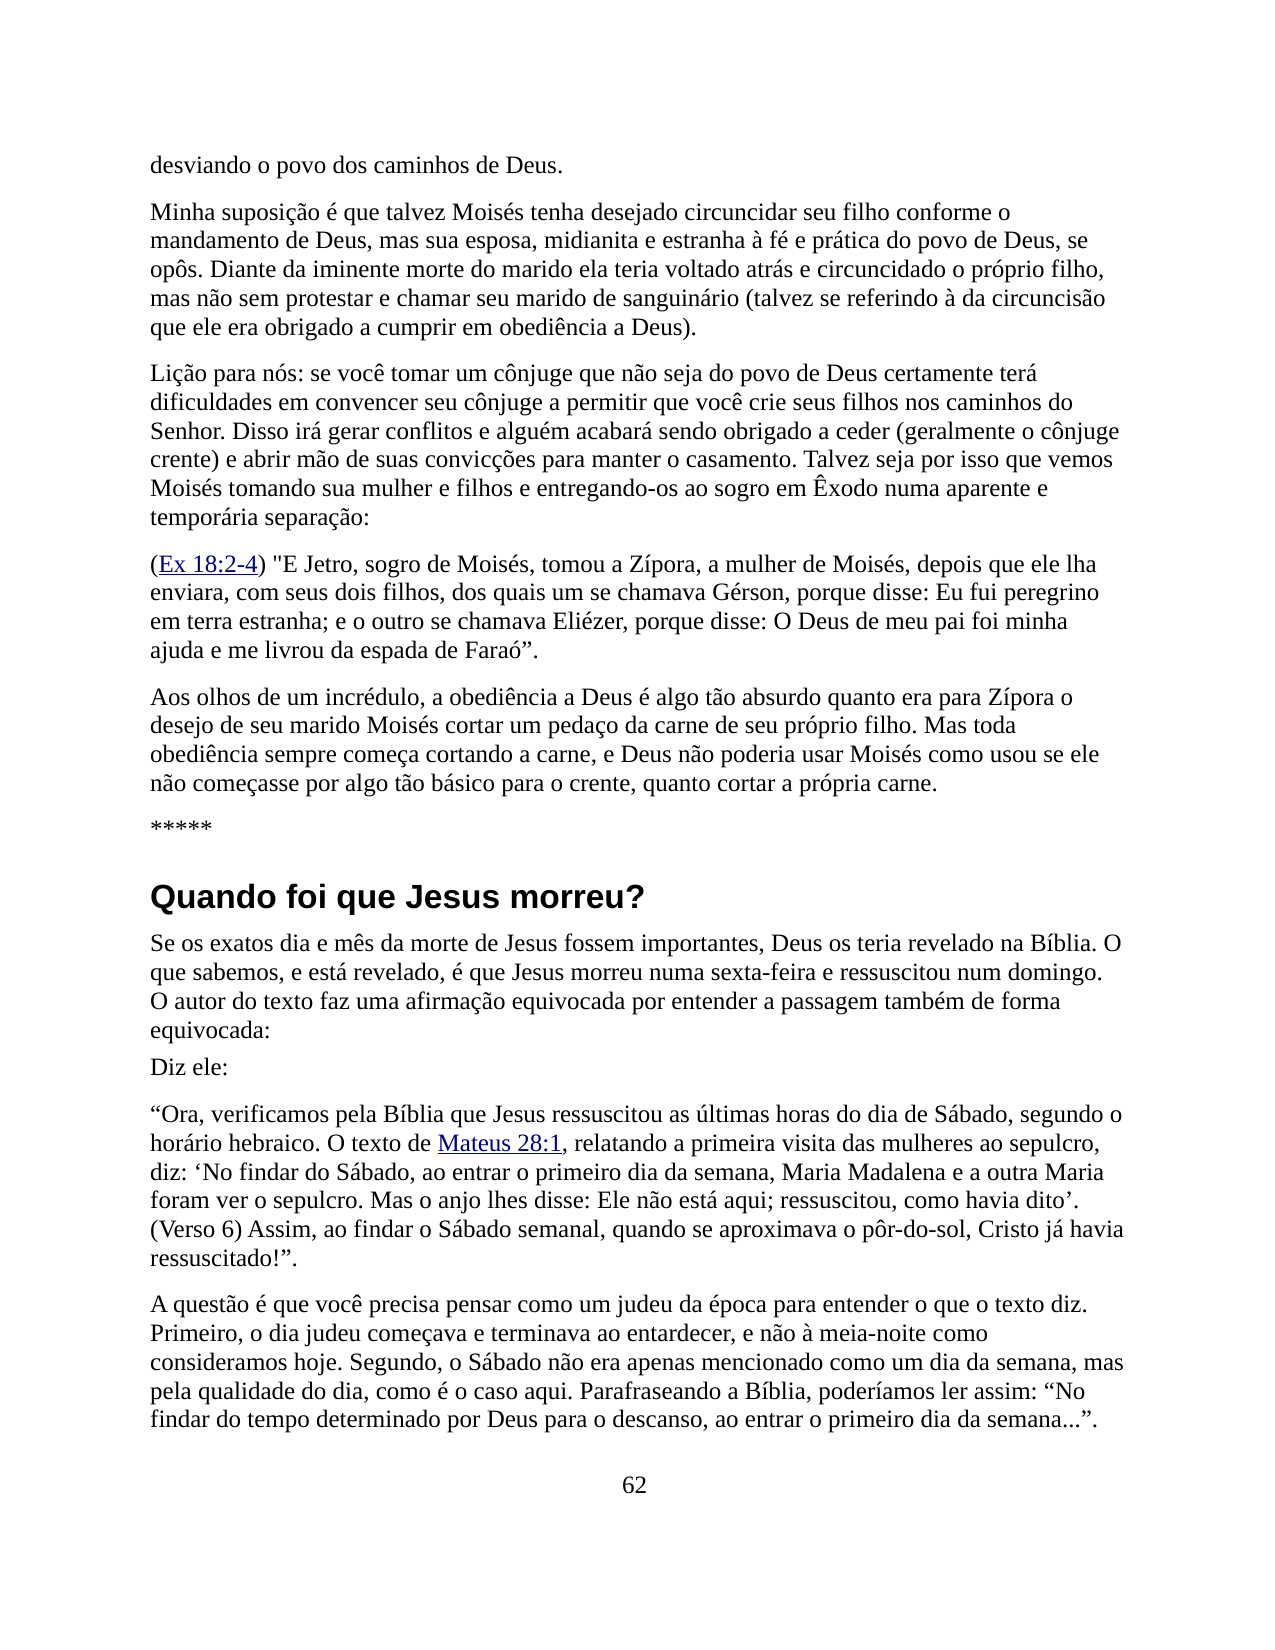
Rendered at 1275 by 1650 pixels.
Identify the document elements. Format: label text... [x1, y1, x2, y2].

text (Ex 18:2-4) "E Jetro, sogro de Moisés, tomou a Zípora, a mulher de Moisés, depois que ele lha enviara, com seus dois filhos, dos quais um se chamava Gérson, porque disse: Eu fui peregrino em terra estranha; e o outro se chamava Eliézer, porque disse: O Deus de meu pai foi minha ajuda e me livrou da espada de Faraó”. [150, 549, 1125, 664]
text Minha suposição é que talvez Moisés tenha desejado circuncidar seu filho conforme o mandamento de Deus, mas sua esposa, midianita e estranha à fé e prática do povo de Deus, se opôs. Diante da iminente morte do marido ela teria voltado atrás e circuncidado o próprio filho, mas não sem protestar e chamar seu marido de sanguinário (talvez se referindo à da circuncisão que ele era obrigado a cumprir em obediência a Deus). [150, 197, 1125, 340]
text A questão é que você precisa pensar como um judeu da época para entender o que o texto diz. Primeiro, o dia judeu começava e terminava ao entardecer, e não à meia-noite como consideramos hoje. Segundo, o Sábado não era apenas mencionado como um dia da semana, mas pela qualidade do dia, como é o caso aqui. Parafraseando a Bíblia, poderíamos ler assim: “No findar do tempo determinado por Deus para o descanso, ao entrar o primeiro dia da semana...”. [150, 1289, 1125, 1433]
subtitle Quando foi que Jesus morreu? [150, 877, 1125, 916]
text desviando o povo dos caminhos de Deus. [150, 150, 1125, 179]
text Se os exatos dia e mês da morte de Jesus fossem importantes, Deus os teria revelado na Bíblia. O que sabemos, e está revelado, é que Jesus morreu numa sexta-feira e ressuscitou num domingo. O autor do texto faz uma afirmação equivocada por entender a passagem também de forma equivocada: [150, 928, 1125, 1043]
text ***** [150, 814, 1125, 843]
text Lição para nós: se você tomar um cônjuge que não seja do povo de Deus certamente terá dificuldades em convencer seu cônjuge a permitir que você crie seus filhos nos caminhos do Senhor. Disso irá gerar conflitos e alguém acabará sendo obrigado a ceder (geralmente o cônjuge crente) e abrir mão de suas convicções para manter o casamento. Talvez seja por isso que vemos Moisés tomando sua mulher e filhos e entregando-os ao sogro em Êxodo numa aparente e temporária separação: [150, 358, 1125, 531]
text Diz ele: [150, 1052, 1125, 1081]
text Aos olhos de um incrédulo, a obediência a Deus é algo tão absurdo quanto era para Zípora o desejo de seu marido Moisés cortar um pedaço da carne de seu próprio filho. Mas toda obediência sempre começa cortando a carne, e Deus não poderia usar Moisés como usou se ele não começasse por algo tão básico para o crente, quanto cortar a própria carne. [150, 682, 1125, 797]
text “Ora, verificamos pela Bíblia que Jesus ressuscitou as últimas horas do dia de Sábado, segundo o horário hebraico. O texto de Mateus 28:1, relatando a primeira visita das mulheres ao sepulcro, diz: ‘No findar do Sábado, ao entrar o primeiro dia da semana, Maria Madalena e a outra Maria foram ver o sepulcro. Mas o anjo lhes disse: Ele não está aqui; ressuscitou, como havia dito’.(Verso 6) Assim, ao findar o Sábado semanal, quando se aproximava o pôr-do-sol, Cristo já havia ressuscitado!”. [150, 1099, 1125, 1272]
